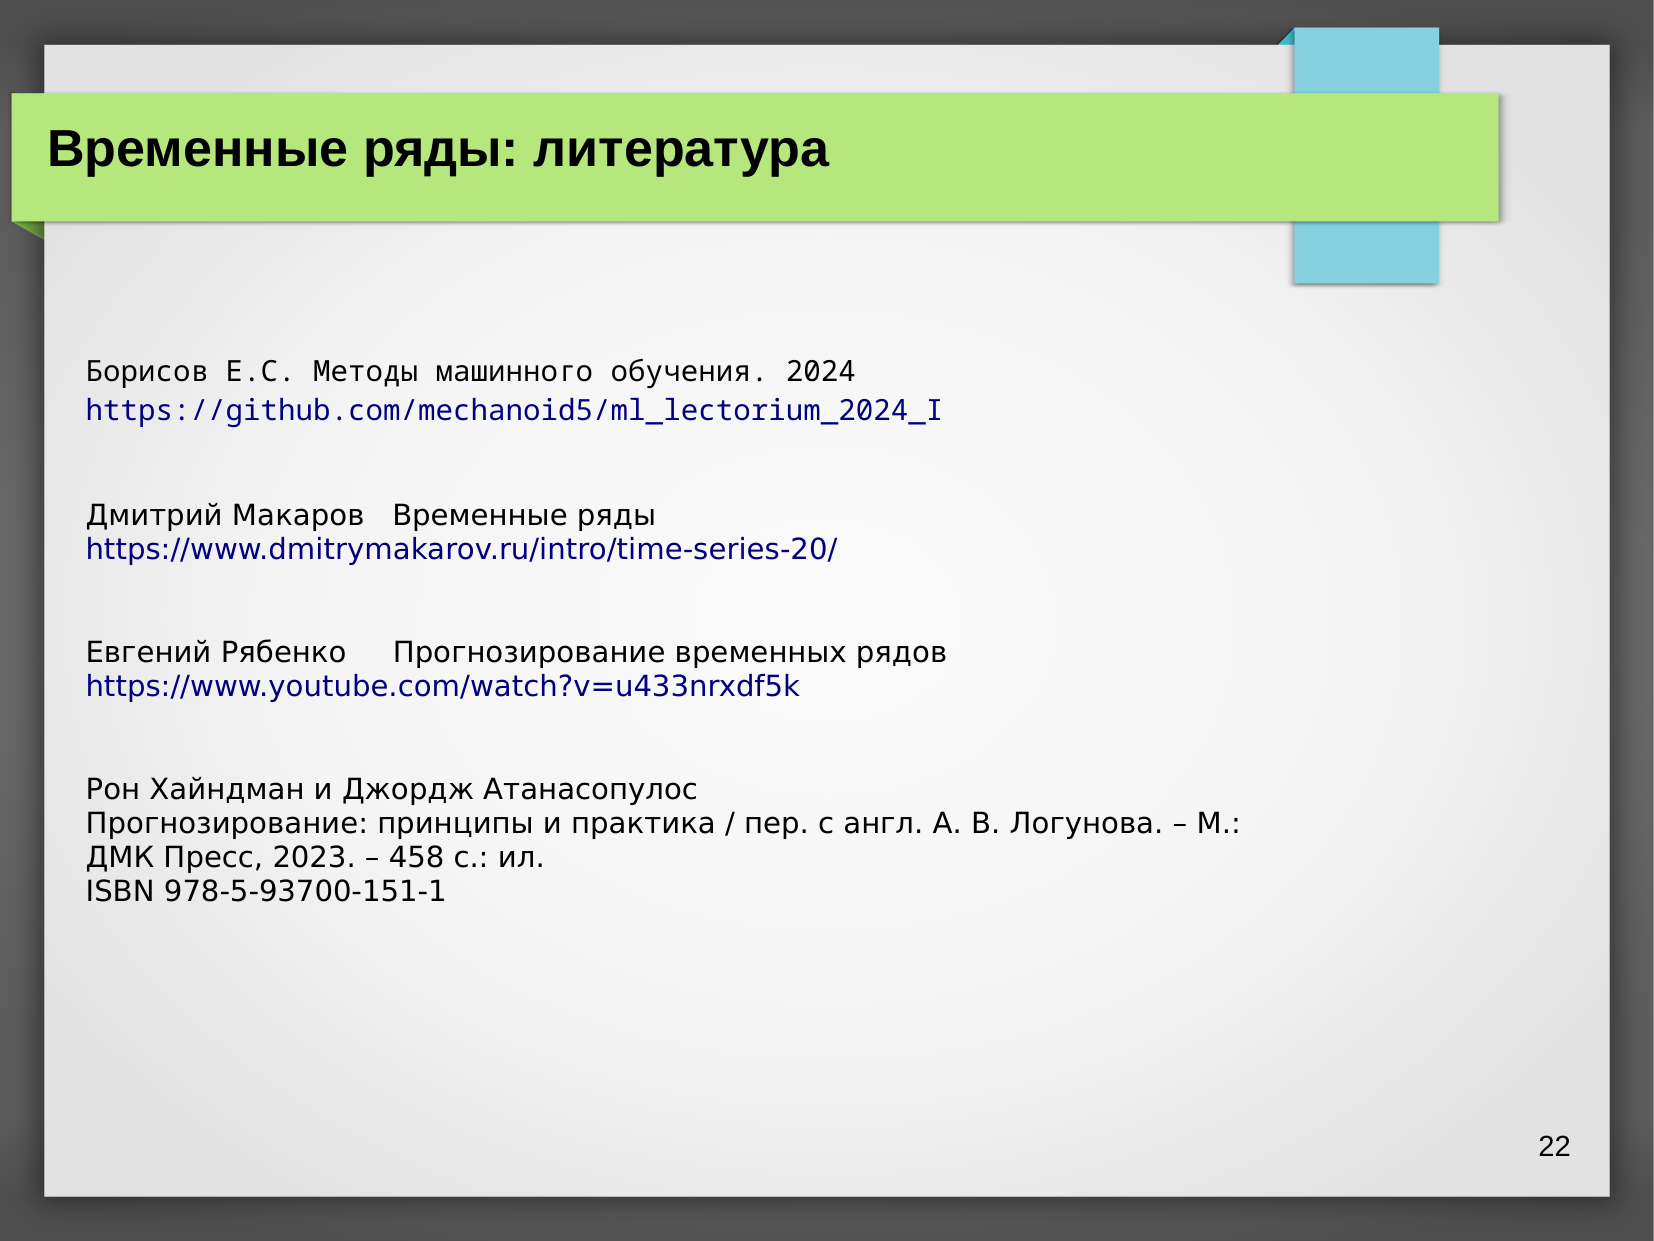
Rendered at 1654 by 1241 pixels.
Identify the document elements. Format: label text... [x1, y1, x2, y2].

picture [0, 0, 1654, 1241]
text_box Борисов Е.С. Методы машинного обучения. 2024 https://github.com/mechanoid5/ml_lectorium_2024_I Дмитрий Макаров Временные ряды https://www.dmitrymakarov.ru/intro/time-series-20/ Евгений Рябенко Прогнозирование временных рядов https://www.youtube.com/watch?v=u433nrxdf5k Рон Хайндман и Джордж Атанасопулос Прогнозирование: принципы и практика / пер. с англ. А. В. Логунова. – М.: ДМК Пресс, 2023. – 458 с.: ил. ISBN 978-5-93700-151-1 [70, 342, 1548, 974]
title Временные ряды: литература [47, 96, 1371, 201]
